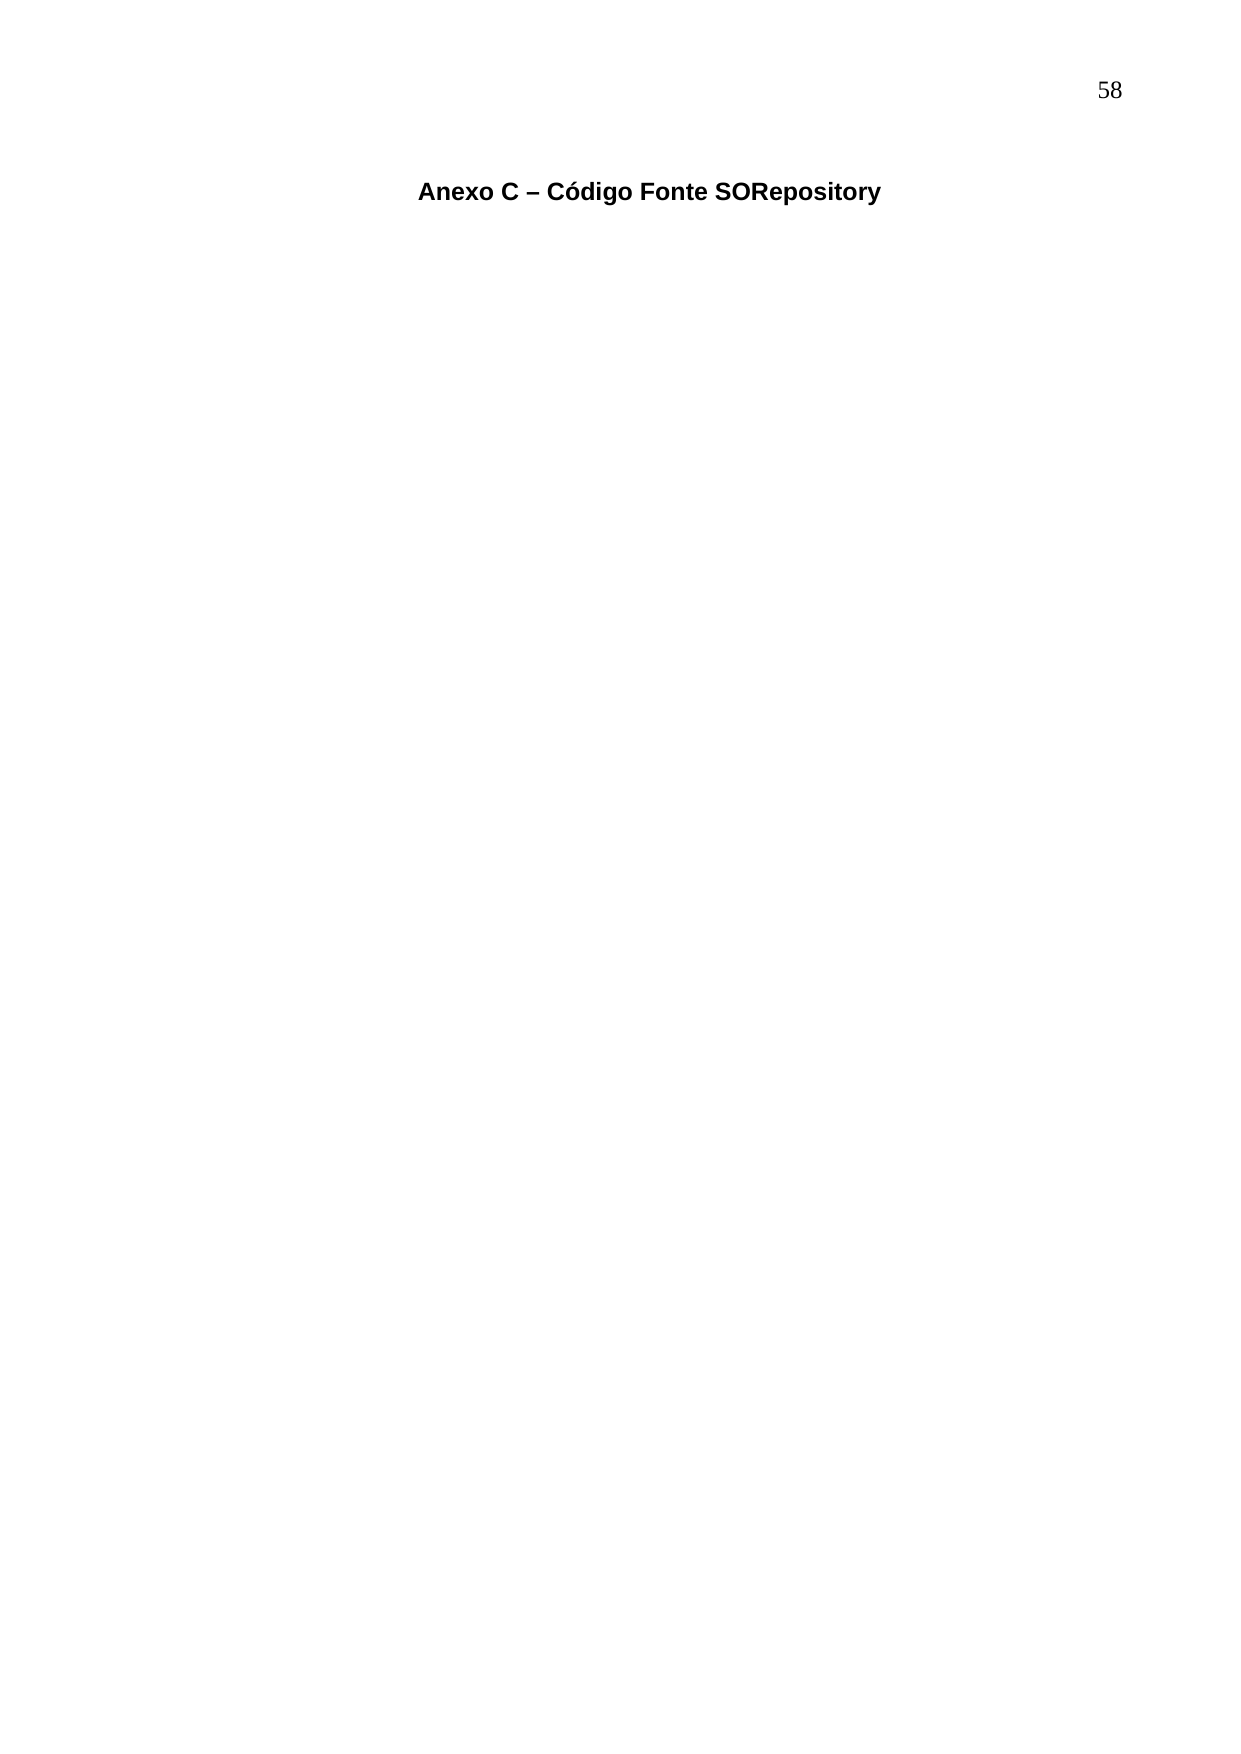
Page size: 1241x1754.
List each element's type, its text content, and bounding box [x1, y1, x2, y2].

text Anexo C – Código Fonte SORepository [177, 177, 1122, 206]
